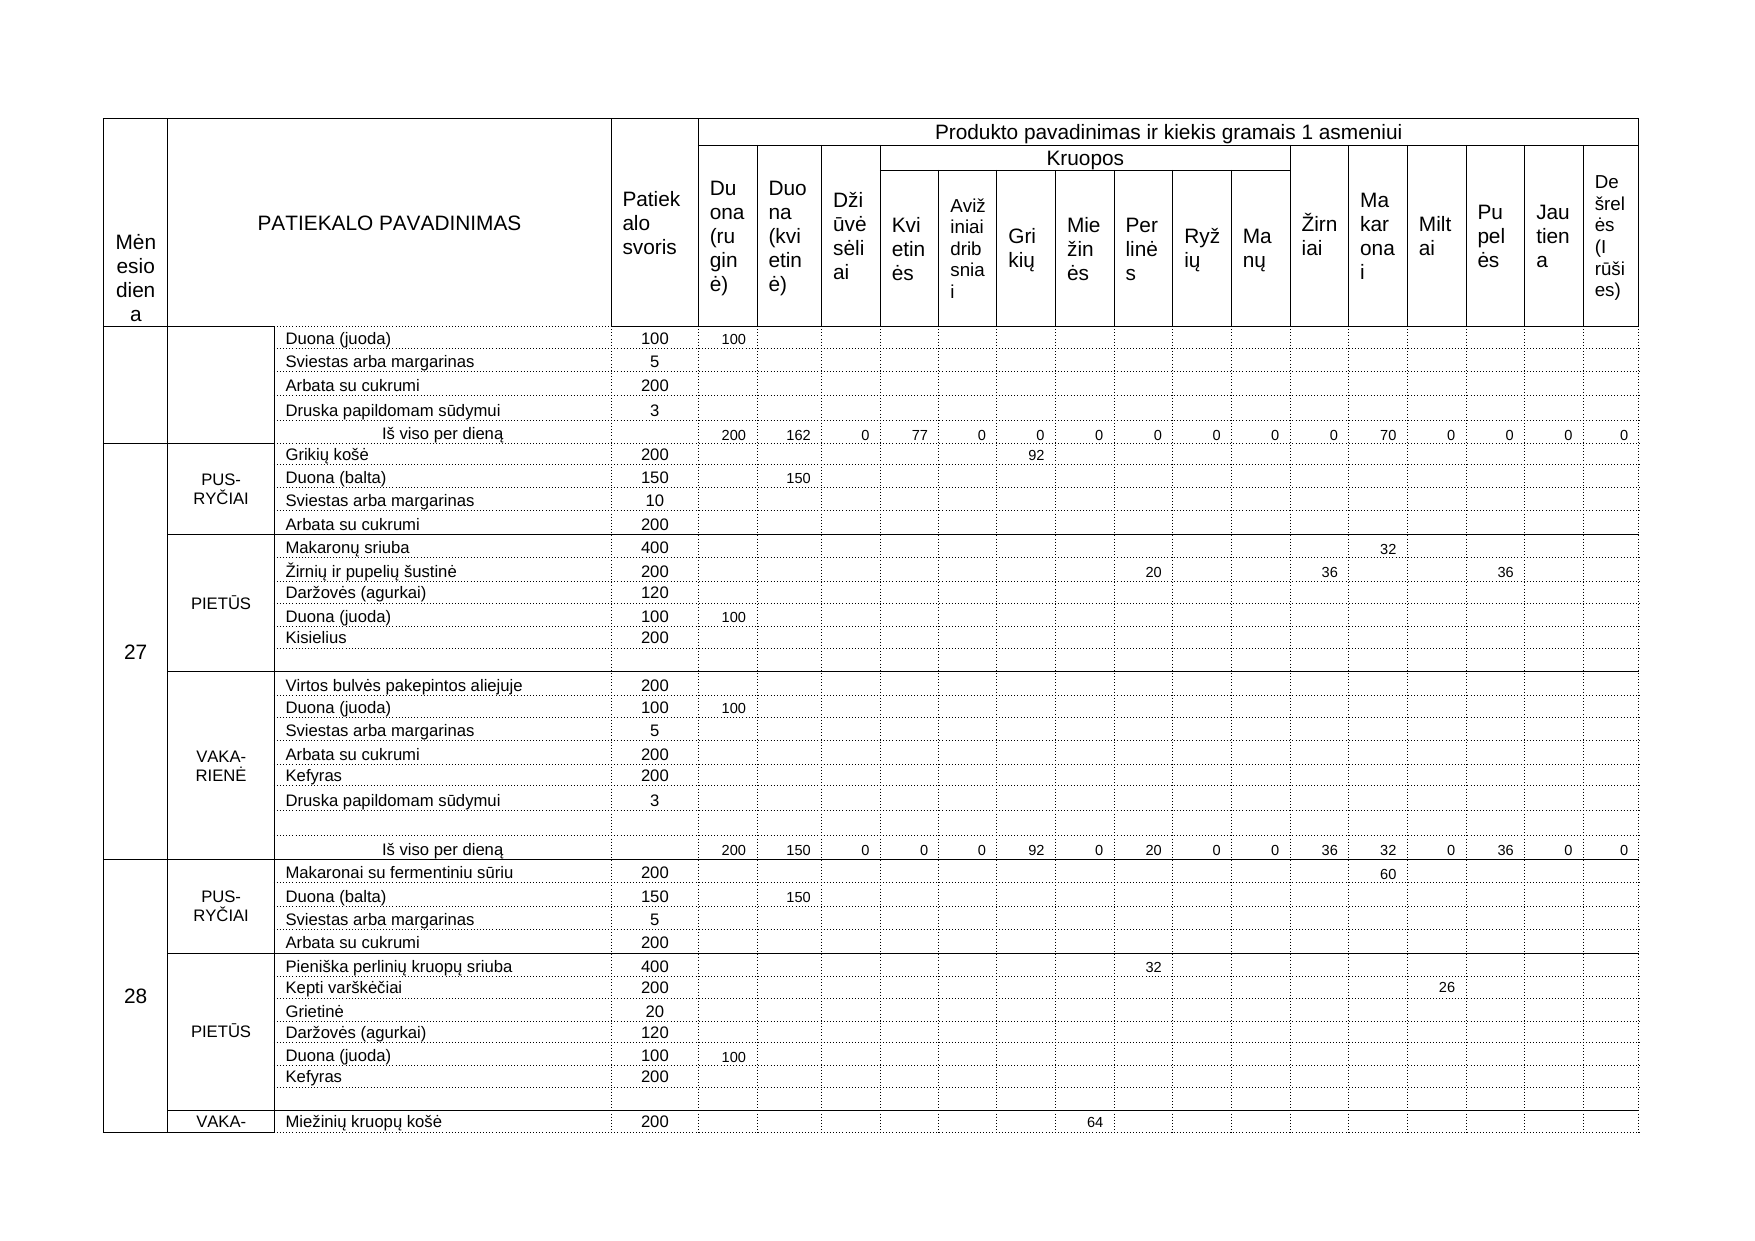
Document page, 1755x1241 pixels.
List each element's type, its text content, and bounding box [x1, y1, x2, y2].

table_cell [1173, 371, 1231, 395]
table_cell 70 [1349, 420, 1407, 443]
table_cell Manų [1232, 171, 1290, 326]
table_cell [1525, 882, 1583, 906]
table_cell [1525, 672, 1583, 695]
table_cell [1466, 1042, 1525, 1065]
table_cell [939, 1087, 997, 1110]
table_cell [1525, 371, 1583, 395]
table_cell [1231, 810, 1290, 835]
table_cell 400 [611, 535, 698, 557]
table_cell PUS- RYČIAI [168, 860, 274, 952]
table_cell [880, 1111, 939, 1132]
table_cell [997, 535, 1056, 557]
table_cell 92 [997, 443, 1056, 463]
table_cell Miežinių kruopų košė [275, 1111, 611, 1132]
table_cell Makaronai su fermentiniu sūriu [275, 860, 611, 882]
table_cell [1114, 510, 1173, 534]
table_cell [757, 785, 822, 810]
table_cell [1231, 929, 1290, 952]
table_cell [1173, 487, 1231, 510]
table_cell [1583, 810, 1639, 835]
table_cell [1231, 906, 1290, 929]
table_cell [997, 557, 1056, 581]
table_cell [1583, 1065, 1639, 1087]
table_cell [822, 929, 880, 952]
table_cell [1525, 976, 1583, 998]
table_cell [822, 998, 880, 1021]
table_cell [1349, 929, 1407, 952]
table_cell [1583, 1021, 1639, 1042]
table_cell 0 [822, 420, 880, 443]
table_cell 150 [757, 882, 822, 906]
table_cell [757, 327, 822, 348]
table_cell Sviestas arba margarinas [275, 717, 611, 740]
table_cell [1290, 695, 1349, 717]
table_cell [1114, 810, 1173, 835]
table_cell [757, 581, 822, 602]
table_cell [997, 1087, 1056, 1110]
table_cell 92 [997, 835, 1056, 859]
table_cell [1056, 443, 1114, 463]
table_cell [698, 626, 757, 648]
table_cell [939, 395, 997, 420]
table_cell [1056, 581, 1114, 602]
table_cell [1349, 443, 1407, 463]
table_cell 200 [611, 1111, 698, 1132]
table_cell [1525, 1065, 1583, 1087]
table_cell [1231, 998, 1290, 1021]
table_cell [880, 626, 939, 648]
table_cell [1583, 395, 1639, 420]
table_cell [1114, 348, 1173, 371]
table_cell [1466, 810, 1525, 835]
table_cell [757, 371, 822, 395]
table_cell [1583, 603, 1639, 626]
table_cell [1290, 648, 1349, 671]
table_cell [1114, 882, 1173, 906]
table_cell [1349, 785, 1407, 810]
table_cell [1349, 764, 1407, 785]
table_cell VAKA- RIENĖ [168, 672, 274, 859]
table_cell [1231, 581, 1290, 602]
table_cell [1114, 1021, 1173, 1042]
table_cell [997, 929, 1056, 952]
table_cell [997, 1042, 1056, 1065]
table_cell [698, 954, 757, 976]
table_cell [757, 695, 822, 717]
table_cell [1231, 672, 1290, 695]
table_cell [1056, 810, 1114, 835]
table_cell [939, 976, 997, 998]
table_cell 0 [997, 420, 1056, 443]
table_cell [1525, 535, 1583, 557]
table_header Mėnesio diena [104, 119, 167, 326]
table_cell 36 [1290, 557, 1349, 581]
table_cell [997, 464, 1056, 487]
table_cell [1583, 764, 1639, 785]
table_cell [1173, 1087, 1231, 1110]
table_cell [1408, 929, 1466, 952]
table_cell [1349, 976, 1407, 998]
table_cell 32 [1114, 954, 1173, 976]
table_cell [698, 882, 757, 906]
table_cell [1466, 882, 1525, 906]
table_cell [997, 785, 1056, 810]
table_cell [1173, 395, 1231, 420]
table_cell [1231, 327, 1290, 348]
table_cell [1408, 717, 1466, 740]
table_cell [1114, 672, 1173, 695]
table_cell [1290, 487, 1349, 510]
table_cell [997, 717, 1056, 740]
table_cell [1290, 1111, 1349, 1132]
table_cell [698, 464, 757, 487]
table_cell [997, 626, 1056, 648]
table_cell [757, 672, 822, 695]
table_cell [880, 810, 939, 835]
table_cell [1173, 882, 1231, 906]
table_cell [1056, 626, 1114, 648]
table_cell [1056, 882, 1114, 906]
table_cell [1466, 648, 1525, 671]
table_cell [822, 395, 880, 420]
table_cell [757, 976, 822, 998]
table_cell 0 [1583, 835, 1639, 859]
table_cell Daržovės (agurkai) [275, 581, 611, 602]
table_cell [1173, 557, 1231, 581]
table_cell Duona (kvietinė) [758, 146, 821, 326]
table_cell [939, 740, 997, 763]
table_cell Kvietinės [881, 171, 938, 326]
table_cell [1408, 860, 1466, 882]
table_cell [997, 860, 1056, 882]
table_cell 200 [698, 835, 757, 859]
table_cell [1349, 882, 1407, 906]
table_cell [822, 1021, 880, 1042]
table_cell [1056, 740, 1114, 763]
table_cell [822, 581, 880, 602]
table_cell [822, 626, 880, 648]
table_cell [1349, 327, 1407, 348]
table_cell [880, 1021, 939, 1042]
table_cell [1408, 672, 1466, 695]
table_cell [1056, 954, 1114, 976]
table_cell [1290, 785, 1349, 810]
table_cell [939, 510, 997, 534]
table_cell [997, 348, 1056, 371]
table_cell [1583, 371, 1639, 395]
table_cell Duona (juoda) [275, 326, 611, 348]
table_cell [698, 672, 757, 695]
table_cell [1349, 581, 1407, 602]
table_cell [757, 740, 822, 763]
table_cell [698, 510, 757, 534]
table_cell [939, 535, 997, 557]
table_cell [1056, 860, 1114, 882]
table_cell [1583, 740, 1639, 763]
table_cell [1114, 976, 1173, 998]
table_cell [1349, 487, 1407, 510]
table_cell 100 [698, 1042, 757, 1065]
table_cell [1114, 603, 1173, 626]
table_cell [822, 1087, 880, 1110]
table_cell [757, 1087, 822, 1110]
table_cell [1114, 371, 1173, 395]
table_cell 200 [611, 740, 698, 763]
table_cell [1056, 1087, 1114, 1110]
table_cell [1173, 535, 1231, 557]
table_cell [1056, 906, 1114, 929]
table_cell Pupelės [1467, 146, 1524, 326]
table_cell [997, 603, 1056, 626]
table_cell [880, 695, 939, 717]
table_cell [939, 464, 997, 487]
table_cell PUS- RYČIAI [168, 444, 274, 534]
table_cell [939, 487, 997, 510]
table_cell Iš viso per dieną [275, 420, 611, 443]
table_cell [1466, 929, 1525, 952]
table_cell Ryžių [1173, 171, 1231, 326]
table_cell [698, 581, 757, 602]
table_cell [1290, 581, 1349, 602]
table_cell [997, 976, 1056, 998]
table_cell [611, 810, 698, 835]
table_cell Kefyras [275, 1065, 611, 1087]
table_cell [1408, 464, 1466, 487]
table_cell 150 [611, 882, 698, 906]
table_cell [611, 1087, 698, 1110]
table_cell 0 [1525, 420, 1583, 443]
table_header PATIEKALO PAVADINIMAS [168, 119, 611, 326]
table_cell [939, 371, 997, 395]
table_cell [1525, 929, 1583, 952]
table_cell [1466, 348, 1525, 371]
table_cell [1583, 348, 1639, 371]
table_cell [880, 648, 939, 671]
table_cell [1231, 535, 1290, 557]
table_cell [1408, 1065, 1466, 1087]
table_cell [1525, 581, 1583, 602]
table_cell [1466, 740, 1525, 763]
table_cell [757, 1042, 822, 1065]
table_cell [939, 860, 997, 882]
table_cell [1408, 998, 1466, 1021]
table_cell [939, 717, 997, 740]
table_cell [1466, 998, 1525, 1021]
table_cell Džiūvėsėliai [822, 146, 880, 326]
table_cell [698, 1111, 757, 1132]
table_cell [1349, 1042, 1407, 1065]
table_cell [939, 626, 997, 648]
table_cell [1408, 581, 1466, 602]
table_cell [1290, 464, 1349, 487]
table_cell [1290, 929, 1349, 952]
table_cell 5 [611, 348, 698, 371]
table_cell Pieniška perlinių kruopų sriuba [275, 954, 611, 976]
table_cell [1290, 882, 1349, 906]
table_cell [1349, 395, 1407, 420]
table_cell [757, 954, 822, 976]
table_cell 150 [757, 464, 822, 487]
table_cell [822, 976, 880, 998]
table_cell [1349, 954, 1407, 976]
table_cell [822, 371, 880, 395]
table_cell [1349, 906, 1407, 929]
table_cell [1525, 810, 1583, 835]
table_cell [1231, 717, 1290, 740]
table_cell 27 [104, 444, 167, 859]
table_cell 0 [1408, 420, 1466, 443]
table_cell 3 [611, 785, 698, 810]
table_cell [1583, 443, 1639, 463]
table_cell [1173, 764, 1231, 785]
table_cell [1173, 443, 1231, 463]
table_cell [880, 535, 939, 557]
table_cell [1231, 487, 1290, 510]
table_cell [1056, 998, 1114, 1021]
table_cell [997, 998, 1056, 1021]
table_cell [1056, 1065, 1114, 1087]
table_cell [1231, 348, 1290, 371]
table_cell Arbata su cukrumi [275, 929, 611, 952]
table_cell [1583, 327, 1639, 348]
table_cell [939, 954, 997, 976]
table_cell [1231, 1065, 1290, 1087]
table_cell [1349, 648, 1407, 671]
table_cell [880, 443, 939, 463]
table_cell [1173, 695, 1231, 717]
table_cell [757, 510, 822, 534]
table_cell [1525, 764, 1583, 785]
table_cell [1114, 998, 1173, 1021]
table_cell [939, 906, 997, 929]
table_cell 0 [1408, 835, 1466, 859]
table_cell [1408, 695, 1466, 717]
table_cell [1525, 1111, 1583, 1132]
table_cell Sviestas arba margarinas [275, 487, 611, 510]
table_cell 36 [1290, 835, 1349, 859]
table_cell [822, 348, 880, 371]
table_cell [1525, 464, 1583, 487]
table_cell [1349, 510, 1407, 534]
table_cell 200 [611, 557, 698, 581]
table_cell [880, 395, 939, 420]
table_cell [1056, 487, 1114, 510]
table_cell [1408, 626, 1466, 648]
table_cell [939, 672, 997, 695]
table_cell [822, 785, 880, 810]
table_cell [1466, 695, 1525, 717]
table_cell 0 [1173, 420, 1231, 443]
table_cell [880, 764, 939, 785]
table_cell [1114, 464, 1173, 487]
table_cell [1583, 557, 1639, 581]
table_cell [757, 764, 822, 785]
table_cell [997, 954, 1056, 976]
table_cell 200 [611, 510, 698, 534]
table_cell [1231, 740, 1290, 763]
table_cell Sviestas arba margarinas [275, 906, 611, 929]
table_cell 0 [1114, 420, 1173, 443]
table_cell [1525, 695, 1583, 717]
table_cell [880, 998, 939, 1021]
table_cell 0 [1525, 835, 1583, 859]
table_cell [822, 1111, 880, 1132]
table_cell [275, 1087, 611, 1110]
table_cell [1583, 510, 1639, 534]
table_cell [939, 443, 997, 463]
table_cell Žirnių ir pupelių šustinė [275, 557, 611, 581]
table_cell [1173, 510, 1231, 534]
table_cell [1408, 785, 1466, 810]
table_cell [1173, 860, 1231, 882]
table_cell 0 [1231, 835, 1290, 859]
table_cell [757, 487, 822, 510]
table_cell [1525, 998, 1583, 1021]
table_cell [1231, 882, 1290, 906]
table_cell Duona (balta) [275, 464, 611, 487]
table_cell [1466, 1087, 1525, 1110]
table_cell 0 [822, 835, 880, 859]
table_cell [698, 929, 757, 952]
table_cell [1056, 976, 1114, 998]
table_cell [939, 603, 997, 626]
table_cell [1466, 535, 1525, 557]
table_cell [1349, 371, 1407, 395]
table_cell 200 [611, 371, 698, 395]
table_cell [1349, 464, 1407, 487]
table_cell [997, 810, 1056, 835]
table_cell 5 [611, 906, 698, 929]
table_cell [1290, 672, 1349, 695]
table_cell [880, 348, 939, 371]
table_cell [822, 510, 880, 534]
table_cell [1525, 395, 1583, 420]
table_cell [880, 464, 939, 487]
table_cell [757, 1111, 822, 1132]
table_cell [1173, 785, 1231, 810]
table_cell [1231, 464, 1290, 487]
table_cell [1056, 348, 1114, 371]
table_cell [1056, 764, 1114, 785]
table_cell [698, 371, 757, 395]
table_cell [1290, 535, 1349, 557]
table_cell [1290, 976, 1349, 998]
table_cell [1349, 1087, 1407, 1110]
table_cell [698, 1021, 757, 1042]
table_cell [757, 348, 822, 371]
table_cell [997, 764, 1056, 785]
table_cell [1173, 998, 1231, 1021]
table_cell [1466, 976, 1525, 998]
table_cell [1114, 906, 1173, 929]
table_cell 20 [1114, 557, 1173, 581]
table_cell 0 [1173, 835, 1231, 859]
table_cell [1056, 510, 1114, 534]
table_cell 0 [1056, 420, 1114, 443]
table_cell 100 [611, 695, 698, 717]
table_cell Jautiena [1525, 146, 1583, 326]
table_cell [1408, 395, 1466, 420]
table_cell [1408, 1042, 1466, 1065]
table_cell [880, 929, 939, 952]
table_cell Virtos bulvės pakepintos aliejuje [275, 672, 611, 695]
table_cell [1114, 535, 1173, 557]
table_cell Kruopos [881, 146, 1290, 170]
table_cell [822, 487, 880, 510]
table_cell [1466, 327, 1525, 348]
table_cell [757, 717, 822, 740]
table_cell [1056, 648, 1114, 671]
table_cell [1408, 510, 1466, 534]
table_cell Duona (juoda) [275, 1042, 611, 1065]
table_cell [1114, 1042, 1173, 1065]
table_cell [939, 785, 997, 810]
table_cell [1466, 717, 1525, 740]
table_cell [1173, 327, 1231, 348]
table_cell [880, 1087, 939, 1110]
table_cell [939, 695, 997, 717]
table_cell [822, 464, 880, 487]
table_cell [1349, 626, 1407, 648]
table_cell [1349, 695, 1407, 717]
table_cell [698, 764, 757, 785]
table_cell [1525, 603, 1583, 626]
table_cell [757, 557, 822, 581]
table_cell [1290, 860, 1349, 882]
table_cell PIETŪS [168, 535, 274, 671]
table_cell [757, 535, 822, 557]
table_cell [822, 327, 880, 348]
table_cell [1290, 626, 1349, 648]
table_cell [698, 535, 757, 557]
table_cell 20 [611, 998, 698, 1021]
table_cell [1408, 882, 1466, 906]
table_cell [1290, 348, 1349, 371]
table_cell [275, 648, 611, 671]
table_cell 64 [1056, 1111, 1114, 1132]
table_cell [1231, 1087, 1290, 1110]
table_cell [1114, 395, 1173, 420]
table_cell [1290, 764, 1349, 785]
table_cell [1525, 1021, 1583, 1042]
table_cell [822, 740, 880, 763]
table_cell [1349, 557, 1407, 581]
table_cell [1408, 954, 1466, 976]
table_cell [1525, 1087, 1583, 1110]
table_cell [1231, 443, 1290, 463]
table_cell Arbata su cukrumi [275, 510, 611, 534]
table_cell [168, 327, 274, 443]
table_cell [1466, 672, 1525, 695]
table_cell [1056, 535, 1114, 557]
table_cell [1231, 626, 1290, 648]
table_cell 200 [611, 626, 698, 648]
table_cell [1290, 327, 1349, 348]
table_cell [1056, 929, 1114, 952]
table_cell 200 [611, 976, 698, 998]
table_cell [880, 581, 939, 602]
table_cell Grikių košė [275, 443, 611, 463]
table_cell [1173, 581, 1231, 602]
table_cell Grikių [997, 171, 1055, 326]
table_cell [1525, 1042, 1583, 1065]
table_cell [1114, 695, 1173, 717]
table_cell 100 [698, 327, 757, 348]
table_cell [1231, 695, 1290, 717]
table_cell 36 [1466, 557, 1525, 581]
table_cell 200 [611, 764, 698, 785]
table_cell [1466, 1065, 1525, 1087]
table_cell [698, 906, 757, 929]
table_cell 200 [611, 929, 698, 952]
table_cell [698, 1065, 757, 1087]
table_cell [1525, 717, 1583, 740]
table_cell [997, 395, 1056, 420]
table_cell [1056, 464, 1114, 487]
table_cell [1349, 740, 1407, 763]
table_cell [1290, 810, 1349, 835]
table_cell [1408, 1021, 1466, 1042]
table_cell [698, 443, 757, 463]
table_cell [1583, 695, 1639, 717]
table_cell [1056, 672, 1114, 695]
table_cell [698, 648, 757, 671]
table_cell [757, 648, 822, 671]
table_cell [1056, 1021, 1114, 1042]
table_cell Arbata su cukrumi [275, 740, 611, 763]
table_cell [1231, 785, 1290, 810]
table_cell [698, 557, 757, 581]
table_cell [757, 906, 822, 929]
table_cell [1525, 626, 1583, 648]
table_cell [698, 976, 757, 998]
table_cell 100 [698, 695, 757, 717]
table_cell [757, 1065, 822, 1087]
table_cell [1349, 1111, 1407, 1132]
table_cell Makaronų sriuba [275, 535, 611, 557]
table_cell [939, 810, 997, 835]
table_cell [939, 764, 997, 785]
table_cell 0 [1583, 420, 1639, 443]
table_cell 0 [939, 835, 997, 859]
table_cell [1583, 860, 1639, 882]
table_cell [1466, 371, 1525, 395]
table_cell [1466, 581, 1525, 602]
table_cell [1583, 1087, 1639, 1110]
table_cell [1231, 1021, 1290, 1042]
table_cell [757, 395, 822, 420]
table_cell [1349, 717, 1407, 740]
table_cell [757, 998, 822, 1021]
table_cell Duona (ruginė) [699, 146, 757, 326]
table_cell [1290, 443, 1349, 463]
table_cell [1173, 348, 1231, 371]
table_cell [1173, 717, 1231, 740]
table_cell [880, 603, 939, 626]
table_cell [1231, 395, 1290, 420]
table_cell [1290, 954, 1349, 976]
table_cell [1349, 672, 1407, 695]
table_cell [1173, 1042, 1231, 1065]
table_cell [1408, 535, 1466, 557]
table_cell Duona (juoda) [275, 603, 611, 626]
table_cell [1349, 998, 1407, 1021]
table_cell 120 [611, 581, 698, 602]
table_cell [1408, 443, 1466, 463]
table_cell [1173, 626, 1231, 648]
table_cell [1056, 371, 1114, 395]
table_cell [1583, 1042, 1639, 1065]
table_cell [1231, 603, 1290, 626]
table_cell [939, 581, 997, 602]
table_cell [1173, 929, 1231, 952]
table_cell [1114, 648, 1173, 671]
table_cell [1525, 487, 1583, 510]
table_cell [1349, 1065, 1407, 1087]
table_cell 100 [611, 603, 698, 626]
table_cell 100 [698, 603, 757, 626]
table_cell [1231, 371, 1290, 395]
table_cell [1583, 487, 1639, 510]
table_cell Dešrelės (I rūšies) [1584, 146, 1638, 326]
table_cell [1525, 443, 1583, 463]
table_cell 100 [611, 1042, 698, 1065]
table_cell [1408, 810, 1466, 835]
table_cell [997, 581, 1056, 602]
table_cell [757, 443, 822, 463]
table_cell [1466, 510, 1525, 534]
table_cell [822, 1065, 880, 1087]
table_cell 0 [1466, 420, 1525, 443]
table_cell Druska papildomam sūdymui [275, 785, 611, 810]
table_cell [1408, 648, 1466, 671]
table_cell 400 [611, 954, 698, 976]
table_cell 10 [611, 487, 698, 510]
table_cell Duona (juoda) [275, 695, 611, 717]
table_cell [1231, 764, 1290, 785]
table_cell [822, 443, 880, 463]
table_cell [1466, 906, 1525, 929]
table_cell [997, 510, 1056, 534]
table_cell [104, 327, 167, 443]
table_cell [880, 1065, 939, 1087]
table_cell [939, 557, 997, 581]
table_cell [1349, 603, 1407, 626]
table_cell [880, 672, 939, 695]
table_cell 162 [757, 420, 822, 443]
table_cell [1173, 1111, 1231, 1132]
table_cell [1408, 764, 1466, 785]
table_header Produkto pavadinimas ir kiekis gramais 1 asmeniui [699, 119, 1638, 145]
table_cell [1056, 603, 1114, 626]
table_cell 200 [611, 672, 698, 695]
table_cell [880, 557, 939, 581]
table_cell [698, 740, 757, 763]
table_cell 200 [698, 420, 757, 443]
table_cell [1408, 1087, 1466, 1110]
table_cell Kisielius [275, 626, 611, 648]
table_cell [698, 998, 757, 1021]
table_cell [1525, 510, 1583, 534]
table_cell 3 [611, 395, 698, 420]
table_cell 200 [611, 1065, 698, 1087]
table_cell Kepti varškėčiai [275, 976, 611, 998]
table_cell [1408, 348, 1466, 371]
table_cell 100 [611, 327, 698, 348]
table_cell [1114, 860, 1173, 882]
table_cell [757, 1021, 822, 1042]
table_cell [997, 371, 1056, 395]
table_cell [880, 785, 939, 810]
table_cell [1583, 648, 1639, 671]
table_cell [698, 487, 757, 510]
table_cell [1583, 954, 1639, 976]
table_cell [997, 882, 1056, 906]
table_cell [822, 1042, 880, 1065]
table_cell [1290, 510, 1349, 534]
table_cell [1583, 717, 1639, 740]
table_cell [1466, 1021, 1525, 1042]
table_cell [939, 327, 997, 348]
table_cell [1466, 443, 1525, 463]
table_cell [1231, 510, 1290, 534]
table_cell [1408, 327, 1466, 348]
table_cell [880, 906, 939, 929]
table_cell [1114, 740, 1173, 763]
table_cell Iš viso per dieną [275, 835, 611, 859]
table_cell [611, 648, 698, 671]
table_cell [1349, 1021, 1407, 1042]
table_cell Perlinės [1115, 171, 1172, 326]
table_cell [939, 1065, 997, 1087]
table_cell [1231, 1042, 1290, 1065]
table_cell 26 [1408, 976, 1466, 998]
table_cell [757, 626, 822, 648]
table_cell [1056, 395, 1114, 420]
table_cell [880, 371, 939, 395]
table_cell [1114, 626, 1173, 648]
table_cell [997, 906, 1056, 929]
table_cell [939, 882, 997, 906]
table_cell [1173, 954, 1231, 976]
table_cell [822, 603, 880, 626]
table_cell [1231, 976, 1290, 998]
table_cell 0 [880, 835, 939, 859]
table_cell Kefyras [275, 764, 611, 785]
table_cell [1056, 1042, 1114, 1065]
table_cell Duona (balta) [275, 882, 611, 906]
table_cell [275, 810, 323, 835]
table_cell 32 [1349, 535, 1407, 557]
table_cell [822, 695, 880, 717]
table_cell [822, 648, 880, 671]
table_cell [939, 348, 997, 371]
table_cell [1173, 906, 1231, 929]
table_cell [880, 882, 939, 906]
table_cell 77 [880, 420, 939, 443]
table_cell [1290, 1065, 1349, 1087]
table_cell [611, 420, 698, 443]
table_cell [1583, 464, 1639, 487]
table_cell 200 [611, 860, 698, 882]
table_cell 32 [1349, 835, 1407, 859]
table_cell [822, 906, 880, 929]
table_cell 150 [611, 464, 698, 487]
table_cell [939, 1021, 997, 1042]
table_cell [1056, 717, 1114, 740]
table_cell [1583, 785, 1639, 810]
table_cell [1173, 810, 1231, 835]
table_cell [698, 785, 757, 810]
table_cell [880, 717, 939, 740]
table_cell [1173, 740, 1231, 763]
table_cell [698, 395, 757, 420]
table_cell [1056, 695, 1114, 717]
table_cell [1408, 487, 1466, 510]
table_cell Miltai [1408, 146, 1466, 326]
table_cell [939, 1042, 997, 1065]
table_cell [822, 764, 880, 785]
table_cell [997, 1111, 1056, 1132]
table_cell [1114, 785, 1173, 810]
table_cell [757, 810, 822, 835]
table_cell [1349, 348, 1407, 371]
table_cell [1408, 1111, 1466, 1132]
table_cell [880, 976, 939, 998]
table_cell 36 [1466, 835, 1525, 859]
table_cell [1173, 1065, 1231, 1087]
table_cell [997, 648, 1056, 671]
table_cell [1231, 860, 1290, 882]
table_cell [1525, 348, 1583, 371]
table_cell [1466, 395, 1525, 420]
table_cell [1173, 648, 1231, 671]
table_cell 200 [611, 443, 698, 463]
table_cell [698, 717, 757, 740]
table_cell [1466, 464, 1525, 487]
table_cell [1466, 487, 1525, 510]
table_cell 0 [1290, 420, 1349, 443]
table_cell [997, 487, 1056, 510]
table_cell Sviestas arba margarinas [275, 348, 611, 371]
table_cell [1114, 717, 1173, 740]
table_cell [1583, 929, 1639, 952]
table_cell [1349, 810, 1407, 835]
table_header Patiekalo svoris [612, 119, 698, 326]
table_cell [1290, 1021, 1349, 1042]
table_cell [1583, 976, 1639, 998]
table_cell [939, 929, 997, 952]
table_cell Daržovės (agurkai) [275, 1021, 611, 1042]
table_cell [1173, 672, 1231, 695]
table_cell [997, 672, 1056, 695]
table_cell [1583, 626, 1639, 648]
table_cell [1408, 603, 1466, 626]
table_cell [1525, 785, 1583, 810]
table_cell [1525, 906, 1583, 929]
table_cell PIETŪS [168, 954, 274, 1110]
table_cell [1114, 327, 1173, 348]
table_cell [1114, 1087, 1173, 1110]
table_cell 120 [611, 1021, 698, 1042]
table_cell [1290, 1042, 1349, 1065]
table_cell [1290, 998, 1349, 1021]
table_cell [1583, 998, 1639, 1021]
table_cell [1056, 785, 1114, 810]
table_cell [822, 882, 880, 906]
table_cell [939, 1111, 997, 1132]
table_cell [997, 695, 1056, 717]
table_cell [698, 348, 757, 371]
table_cell [1290, 1087, 1349, 1110]
table_cell [1583, 672, 1639, 695]
table_cell [1114, 929, 1173, 952]
table_cell [1466, 1111, 1525, 1132]
table_cell [880, 1042, 939, 1065]
table_cell [1290, 395, 1349, 420]
table_cell [1466, 954, 1525, 976]
table_cell [698, 1087, 757, 1110]
table_cell [822, 557, 880, 581]
table_cell [880, 510, 939, 534]
table_cell [1173, 1021, 1231, 1042]
table_cell 150 [757, 835, 822, 859]
table_cell [822, 672, 880, 695]
table_cell [1114, 581, 1173, 602]
table_cell [1583, 1111, 1639, 1132]
table_cell [1466, 764, 1525, 785]
table_cell [1466, 785, 1525, 810]
table_cell [1173, 976, 1231, 998]
table_cell [1173, 603, 1231, 626]
table_cell [1466, 603, 1525, 626]
table_cell [1231, 557, 1290, 581]
table_cell [1583, 906, 1639, 929]
table_cell [1114, 443, 1173, 463]
table_cell [939, 998, 997, 1021]
table_cell [1408, 906, 1466, 929]
table_cell [1114, 487, 1173, 510]
table_cell Avižiniai dribsniai [939, 171, 996, 326]
table_cell [1583, 581, 1639, 602]
table_cell [1583, 882, 1639, 906]
table_cell [1231, 954, 1290, 976]
table_cell [1231, 1111, 1290, 1132]
table_cell [880, 860, 939, 882]
table_cell [880, 327, 939, 348]
table_cell [698, 810, 757, 835]
table_cell [757, 603, 822, 626]
table_cell 0 [1231, 420, 1290, 443]
table_cell [1466, 860, 1525, 882]
table_cell [1466, 626, 1525, 648]
table_cell [1114, 1111, 1173, 1132]
table_cell 0 [1056, 835, 1114, 859]
table_cell [1290, 371, 1349, 395]
table_cell [1056, 327, 1114, 348]
table_cell VAKA- [168, 1111, 274, 1132]
table_cell [757, 929, 822, 952]
table_cell [822, 860, 880, 882]
table_cell [1525, 954, 1583, 976]
table_cell Arbata su cukrumi [275, 371, 611, 395]
table_cell Druska papildomam sūdymui [275, 395, 611, 420]
table_cell [757, 860, 822, 882]
table_cell 5 [611, 717, 698, 740]
table_cell 20 [1114, 835, 1173, 859]
table_cell 60 [1349, 860, 1407, 882]
table_cell Žirniai [1291, 146, 1348, 326]
table_cell Makaronai [1349, 146, 1407, 326]
table_cell [997, 1065, 1056, 1087]
table_cell [1114, 764, 1173, 785]
table_cell [324, 810, 611, 835]
table_cell [822, 717, 880, 740]
table_cell Grietinė [275, 998, 611, 1021]
table_cell 28 [104, 860, 167, 1132]
table_cell [1056, 557, 1114, 581]
table_cell [1290, 603, 1349, 626]
table_cell [1583, 535, 1639, 557]
table_cell [997, 1021, 1056, 1042]
table_cell [822, 535, 880, 557]
table_cell [1290, 740, 1349, 763]
table_cell [997, 327, 1056, 348]
table_cell [1408, 557, 1466, 581]
table_cell [1290, 906, 1349, 929]
table_cell [880, 487, 939, 510]
table_cell [1525, 557, 1583, 581]
table_cell [880, 740, 939, 763]
table_cell [1525, 648, 1583, 671]
table_cell [1408, 371, 1466, 395]
table_cell 0 [939, 420, 997, 443]
table_cell [1290, 717, 1349, 740]
table_cell [1525, 327, 1583, 348]
table_cell [1231, 648, 1290, 671]
table_cell [1114, 1065, 1173, 1087]
table_cell [822, 810, 880, 835]
table_cell [822, 954, 880, 976]
table_cell [997, 740, 1056, 763]
table_cell [1525, 740, 1583, 763]
table_cell [880, 954, 939, 976]
table_cell [611, 835, 698, 859]
table_cell Miežinės [1056, 171, 1114, 326]
table_cell [1525, 860, 1583, 882]
table_cell [1173, 464, 1231, 487]
table_cell [1408, 740, 1466, 763]
table_cell [939, 648, 997, 671]
table_cell [698, 860, 757, 882]
